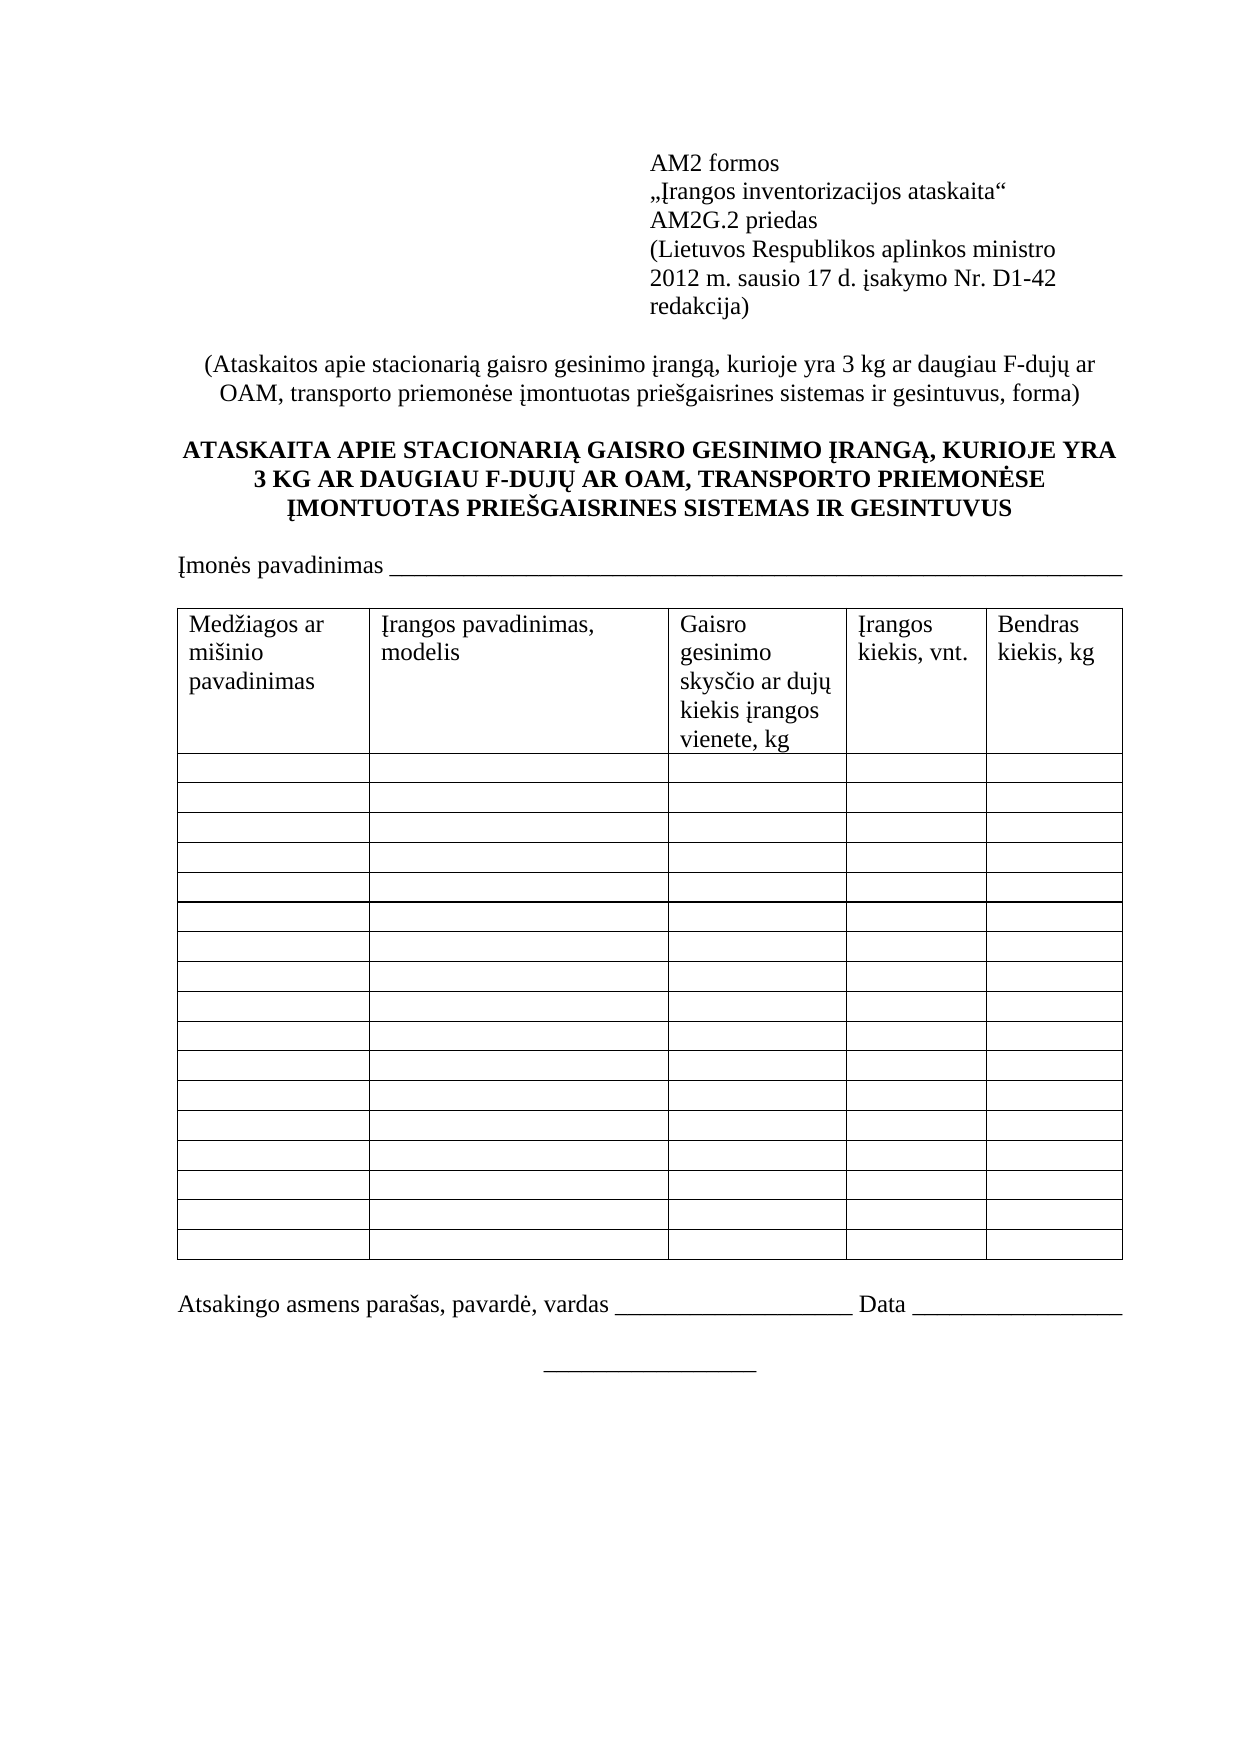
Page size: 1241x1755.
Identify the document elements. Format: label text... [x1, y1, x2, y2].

table_cell [370, 873, 668, 901]
table_cell [847, 1081, 986, 1110]
table_cell [669, 754, 846, 782]
table_cell [178, 783, 369, 812]
table_cell [178, 903, 369, 931]
table_cell [370, 783, 668, 812]
table_cell [370, 813, 668, 842]
table_cell [370, 1230, 668, 1259]
table_cell [669, 992, 846, 1021]
table_header Įrangos kiekis, vnt. [847, 609, 986, 752]
table_cell [669, 873, 846, 901]
table_cell [987, 1111, 1122, 1140]
table_cell [178, 1141, 369, 1169]
table_cell [987, 1230, 1122, 1259]
table_cell [987, 873, 1122, 901]
table_cell [847, 1051, 986, 1080]
table_cell [987, 1171, 1122, 1199]
table_cell [669, 932, 846, 961]
table_cell [847, 843, 986, 872]
table_cell [370, 843, 668, 872]
table_cell [847, 932, 986, 961]
table_cell [847, 873, 986, 901]
table_cell [178, 843, 369, 872]
table_cell [987, 813, 1122, 842]
table_cell [987, 1081, 1122, 1110]
table_cell [178, 1230, 369, 1259]
table_cell [987, 1051, 1122, 1080]
table_cell [847, 1111, 986, 1140]
table_cell [669, 1171, 846, 1199]
table_cell [370, 1081, 668, 1110]
table_cell [669, 903, 846, 931]
table_cell [178, 1200, 369, 1229]
table_cell [669, 1111, 846, 1140]
table_cell [847, 1022, 986, 1050]
text Įmonės pavadinimas [177, 550, 1122, 579]
table_cell [847, 1200, 986, 1229]
table_cell [178, 873, 369, 901]
table_cell [669, 1141, 846, 1169]
table_cell [987, 962, 1122, 991]
table_cell [847, 754, 986, 782]
text AM2G.2 priedas [649, 205, 1122, 234]
table_header Medžiagos ar mišinio pavadinimas [178, 609, 369, 752]
text „Įrangos inventorizacijos ataskaita“ [649, 176, 1122, 205]
table_header Gaisro gesinimo skysčio ar dujų kiekis įrangos vienete, kg [669, 609, 846, 752]
table_cell [178, 1111, 369, 1140]
table_cell [370, 1141, 668, 1169]
table_cell [847, 962, 986, 991]
text Atsakingo asmens parašas, pavardė, vardas ___________________ Data [177, 1289, 1122, 1317]
table_cell [370, 1022, 668, 1050]
table_cell [987, 992, 1122, 1021]
text ATASKAITA APIE STACIONARIĄ GAISRO GESINIMO ĮRANGĄ, KURIOJE YRA 3 KG AR DAUGIAU F-DUJŲ AR OAM, TRANSPORTO PRIEMONĖSE ĮMONTUOTAS PRIEŠGAISRINES SISTEMAS IR GESINTUVUS [177, 435, 1122, 521]
table_cell [178, 1022, 369, 1050]
table_header Bendras kiekis, kg [987, 609, 1122, 752]
table_cell [178, 932, 369, 961]
table_cell [669, 1200, 846, 1229]
text _________________ [177, 1346, 1122, 1375]
table_cell [178, 962, 369, 991]
table_header Įrangos pavadinimas, modelis [370, 609, 668, 752]
table_cell [178, 813, 369, 842]
table_cell [669, 1051, 846, 1080]
table_cell [987, 903, 1122, 931]
table_cell [178, 1081, 369, 1110]
table_cell [847, 783, 986, 812]
table_cell [370, 932, 668, 961]
table_cell [669, 1081, 846, 1110]
table_cell [847, 1171, 986, 1199]
table_cell [669, 1230, 846, 1259]
table_cell [847, 813, 986, 842]
table_cell [370, 992, 668, 1021]
table_cell [178, 754, 369, 782]
table_cell [178, 1051, 369, 1080]
text (Lietuvos Respublikos aplinkos ministro [649, 234, 1122, 263]
text AM2 formos [649, 148, 1122, 176]
table_cell [847, 1230, 986, 1259]
table_cell [847, 992, 986, 1021]
table_cell [370, 1111, 668, 1140]
table_cell [178, 1171, 369, 1199]
table_cell [370, 1171, 668, 1199]
table_cell [669, 783, 846, 812]
table_cell [987, 783, 1122, 812]
table_cell [987, 1200, 1122, 1229]
table_cell [669, 813, 846, 842]
table_cell [370, 1051, 668, 1080]
table_cell [847, 903, 986, 931]
table_cell [987, 1022, 1122, 1050]
table_cell [987, 843, 1122, 872]
table_cell [669, 843, 846, 872]
table_cell [987, 932, 1122, 961]
text (Ataskaitos apie stacionarią gaisro gesinimo įrangą, kurioje yra 3 kg ar daugiau F-dujų ar OAM, transporto priemonėse įmontuotas priešgaisrines sistemas ir gesintuvus, forma) [177, 349, 1122, 406]
table_cell [370, 754, 668, 782]
table_cell [178, 992, 369, 1021]
table_cell [370, 1200, 668, 1229]
table_cell [370, 903, 668, 931]
table_cell [669, 1022, 846, 1050]
table_cell [987, 1141, 1122, 1169]
table_cell [669, 962, 846, 991]
text 2012 m. sausio 17 d. įsakymo Nr. D1-42 redakcija) [649, 263, 1122, 320]
table_cell [847, 1141, 986, 1169]
table_cell [987, 754, 1122, 782]
table_cell [370, 962, 668, 991]
